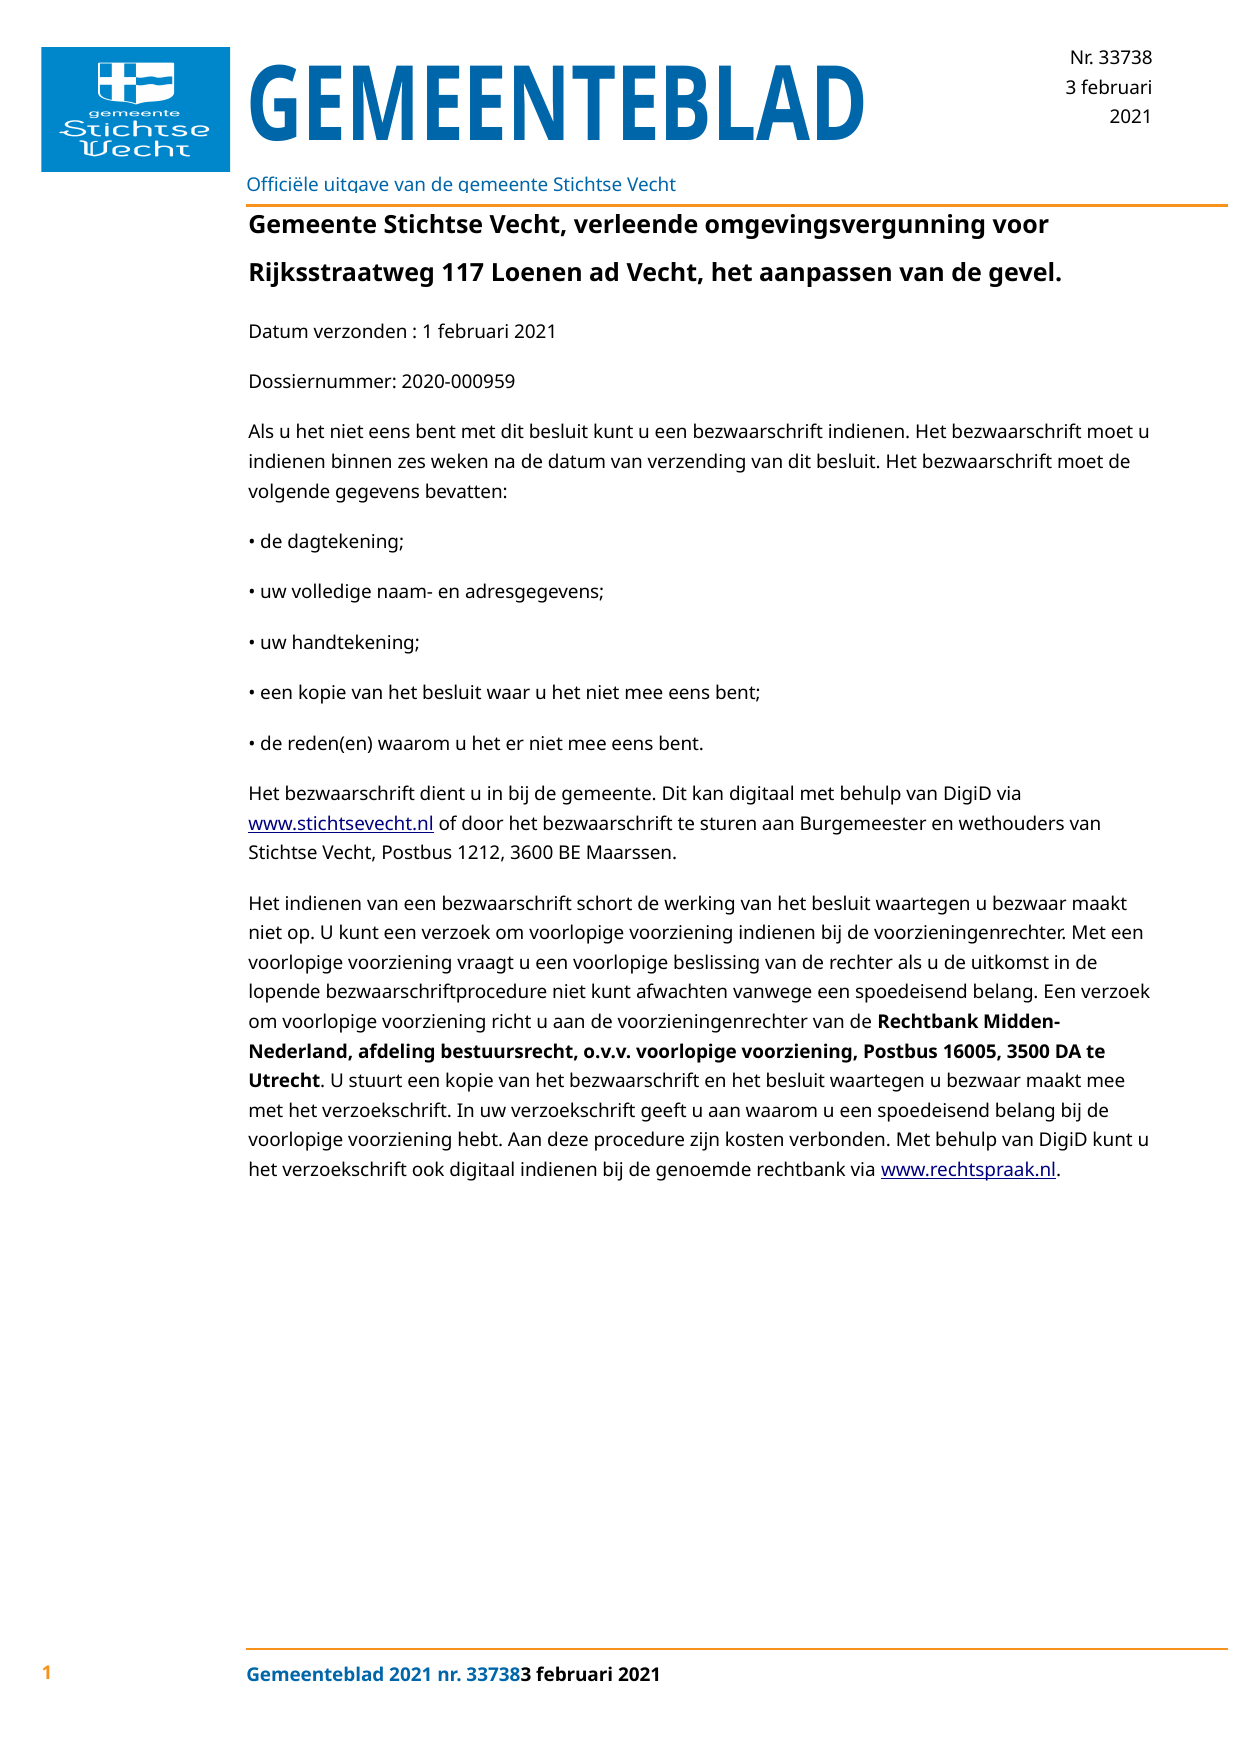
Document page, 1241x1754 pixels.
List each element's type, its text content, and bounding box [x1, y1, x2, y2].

text • de dagtekening; [248, 528, 1152, 554]
text Datum verzonden : 1 februari 2021 [248, 318, 1152, 344]
text Als u het niet eens bent met dit besluit kunt u een bezwaarschrift indienen. Het bezwaarschrift moet u indienen binnen zes weken na de datum van verzending van dit besluit. Het bezwaarschrift moet de volgende gegevens bevatten: [248, 419, 1152, 504]
text Dossiernummer: 2020-000959 [248, 368, 1152, 394]
text Het bezwaarschrift dient u in bij de gemeente. Dit kan digitaal met behulp van DigiD via www.stichtsevecht.nl of door het bezwaarschrift te sturen aan Burgemeester en wethouders van Stichtse Vecht, Postbus 1212, 3600 BE Maarssen. [248, 780, 1152, 865]
text • uw volledige naam- en adresgegevens; [248, 579, 1152, 604]
picture [137, 63, 174, 103]
text • een kopie van het besluit waar u het niet mee eens bent; [248, 679, 1152, 705]
text • de reden(en) waarom u het er niet mee eens bent. [248, 730, 1152, 756]
text Gemeente Stichtse Vecht, verleende omgevingsvergunning voor Rijksstraatweg 117 Loenen ad Vecht, het aanpassen van de gevel. [248, 207, 1152, 288]
text Het indienen van een bezwaarschrift schort de werking van het besluit waartegen u bezwaar maakt niet op. U kunt een verzoek om voorlopige voorziening indienen bij de voorzieningenrechter. Met een voorlopige voorziening vraagt u een voorlopige beslissing van de rechter als u de uitkomst in de lopende bezwaarschriftprocedure niet kunt afwachten vanwege een spoedeisend belang. Een verzoek om voorlopige voorziening richt u aan de voorzieningenrechter van de Rechtbank Midden-Nederland, afdeling bestuursrecht, o.v.v. voorlopige voorziening, Postbus 16005, 3500 DA te Utrecht. U stuurt een kopie van het bezwaarschrift en het besluit waartegen u bezwaar maakt mee met het verzoekschrift. In uw verzoekschrift geeft u aan waarom u een spoedeisend belang bij de voorlopige voorziening hebt. Aan deze procedure zijn kosten verbonden. Met behulp van DigiD kunt u het verzoekschrift ook digitaal indienen bij de genoemde rechtbank via www.rechtspraak.nl. [248, 890, 1152, 1182]
text • uw handtekening; [248, 629, 1152, 655]
picture [99, 63, 135, 101]
